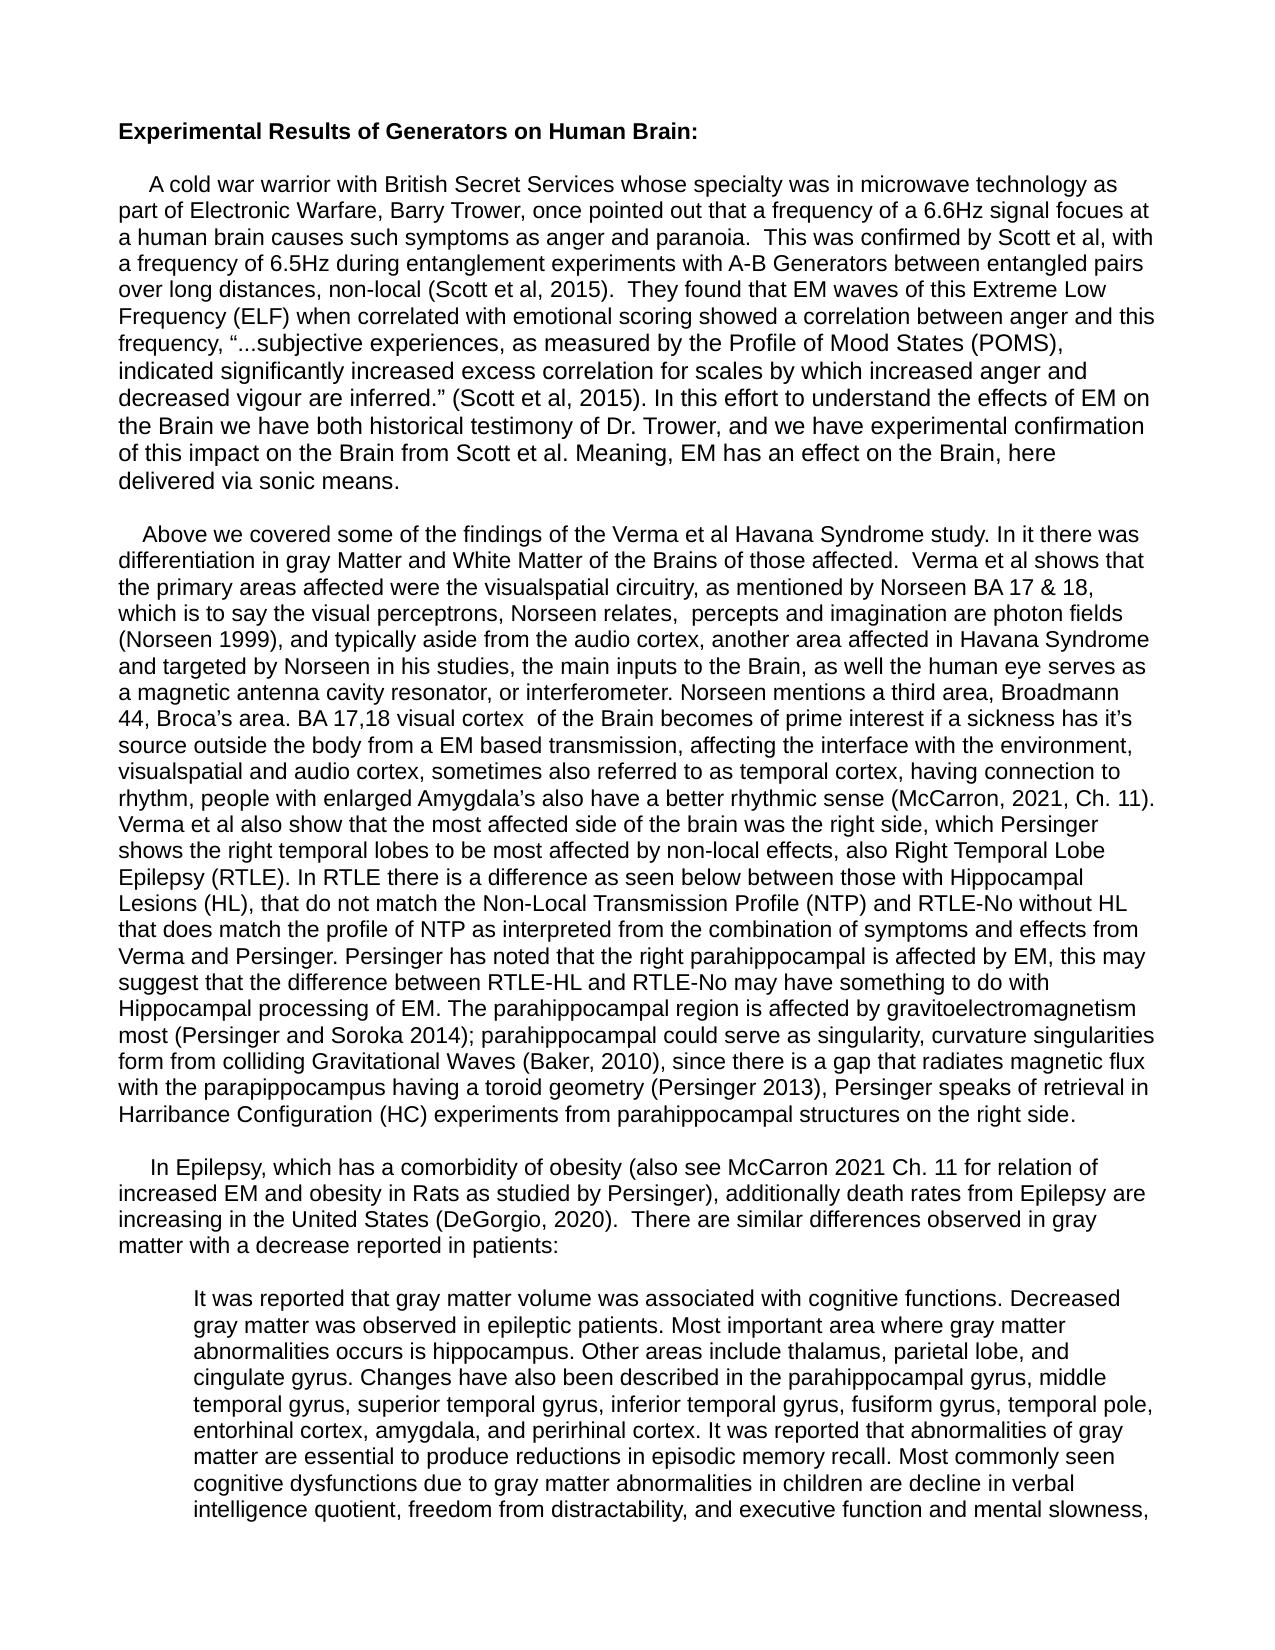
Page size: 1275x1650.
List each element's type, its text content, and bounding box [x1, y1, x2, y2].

text A cold war warrior with British Secret Services whose specialty was in microwave technology as part of Electronic Warfare, Barry Trower, once pointed out that a frequency of a 6.6Hz signal focues at a human brain causes such symptoms as anger and paranoia. This was confirmed by Scott et al, with a frequency of 6.5Hz during entanglement experiments with A-B Generators between entangled pairs over long distances, non-local (Scott et al, 2015). They found that EM waves of this Extreme Low Frequency (ELF) when correlated with emotional scoring showed a correlation between anger and this frequency, “...subjective experiences, as measured by the Profile of Mood States (POMS), indicated significantly increased excess correlation for scales by which increased anger and decreased vigour are inferred.” (Scott et al, 2015). In this effort to understand the effects of EM on the Brain we have both historical testimony of Dr. Trower, and we have experimental confirmation of this impact on the Brain from Scott et al. Meaning, EM has an effect on the Brain, here delivered via sonic means. [118, 171, 1157, 494]
text In Epilepsy, which has a comorbidity of obesity (also see McCarron 2021 Ch. 11 for relation of increased EM and obesity in Rats as studied by Persinger), additionally death rates from Epilepsy are increasing in the United States (DeGorgio, 2020). There are similar differences observed in gray matter with a decrease reported in patients: [118, 1153, 1157, 1259]
text Above we covered some of the findings of the Verma et al Havana Syndrome study. In it there was differentiation in gray Matter and White Matter of the Brains of those affected. Verma et al shows that the primary areas affected were the visualspatial circuitry, as mentioned by Norseen BA 17 & 18, which is to say the visual perceptrons, Norseen relates, percepts and imagination are photon fields (Norseen 1999), and typically aside from the audio cortex, another area affected in Havana Syndrome and targeted by Norseen in his studies, the main inputs to the Brain, as well the human eye serves as a magnetic antenna cavity resonator, or interferometer. Norseen mentions a third area, Broadmann 44, Broca’s area. BA 17,18 visual cortex of the Brain becomes of prime interest if a sickness has it’s source outside the body from a EM based transmission, affecting the interface with the environment, visualspatial and audio cortex, sometimes also referred to as temporal cortex, having connection to rhythm, people with enlarged Amygdala’s also have a better rhythmic sense (McCarron, 2021, Ch. 11). Verma et al also show that the most affected side of the brain was the right side, which Persinger shows the right temporal lobes to be most affected by non-local effects, also Right Temporal Lobe Epilepsy (RTLE). In RTLE there is a difference as seen below between those with Hippocampal Lesions (HL), that do not match the Non-Local Transmission Profile (NTP) and RTLE-No without HL that does match the profile of NTP as interpreted from the combination of symptoms and effects from Verma and Persinger. Persinger has noted that the right parahippocampal is affected by EM, this may suggest that the difference between RTLE-HL and RTLE-No may have something to do with Hippocampal processing of EM. The parahippocampal region is affected by gravitoelectromagnetism most (Persinger and Soroka 2014); parahippocampal could serve as singularity, curvature singularities form from colliding Gravitational Waves (Baker, 2010), since there is a gap that radiates magnetic flux with the parapippocampus having a toroid geometry (Persinger 2013), Persinger speaks of retrieval in Harribance Configuration (HC) experiments from parahippocampal structures on the right side. [118, 521, 1157, 1127]
text It was reported that gray matter volume was associated with cognitive functions. Decreased gray matter was observed in epileptic patients. Most important area where gray matter abnormalities occurs is hippocampus. Other areas include thalamus, parietal lobe, and cingulate gyrus. Changes have also been described in the parahippocampal gyrus, middle temporal gyrus, superior temporal gyrus, inferior temporal gyrus, fusiform gyrus, temporal pole, entorhinal cortex, amygdala, and perirhinal cortex. It was reported that abnormalities of gray matter are essential to produce reductions in episodic memory recall. Most commonly seen cognitive dysfunctions due to gray matter abnormalities in children are decline in verbal intelligence quotient, freedom from distractability, and executive function and mental slowness, [193, 1285, 1157, 1522]
text Experimental Results of Generators on Human Brain: [118, 118, 1157, 144]
